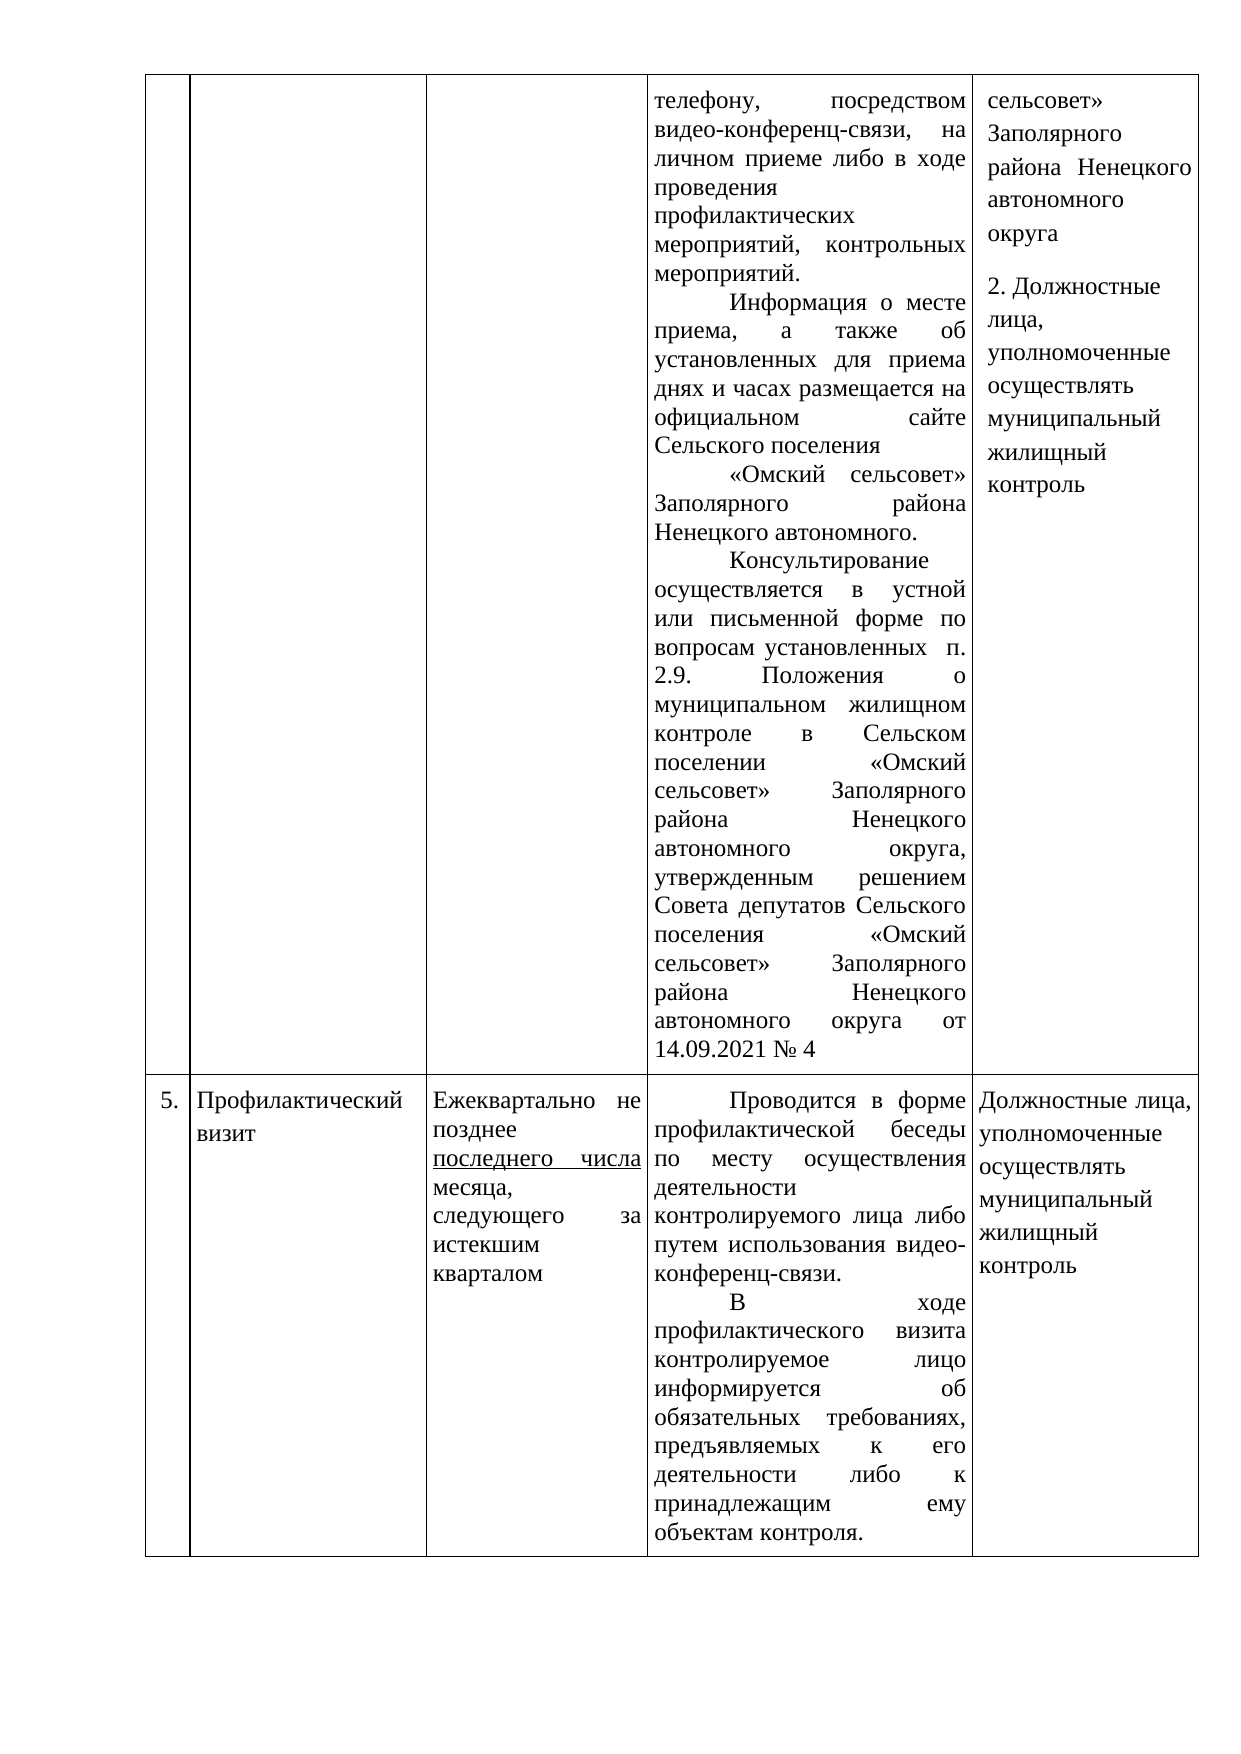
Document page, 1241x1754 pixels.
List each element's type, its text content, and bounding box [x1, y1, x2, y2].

table_cell Ежеквартально не позднее последнего числа месяца, следующего за истекшим кварталом [427, 1075, 647, 1556]
table_cell [146, 75, 189, 1074]
table_cell телефону, посредством видео-конференц-связи, на личном приеме либо в ходе проведения профилактических мероприятий, контрольных мероприятий. Информация о месте приема, а также об установленных для приема днях и часах размещается на официальном сайте Сельского поселения «Омский сельсовет» Заполярного района Ненецкого автономного. Консультирование осуществляется в устной или письменной форме по вопросам установленных п. 2.9. Положения о муниципальном жилищном контроле в Сельском поселении «Омский сельсовет» Заполярного района Ненецкого автономного округа, утвержденным решением Совета депутатов Сельского поселения «Омский сельсовет» Заполярного района Ненецкого автономного округа от 14.09.2021 № 4 [648, 75, 972, 1074]
table_cell Проводится в форме профилактической беседы по месту осуществления деятельности контролируемого лица либо путем использования видео-конференц-связи. В ходе профилактического визита контролируемое лицо информируется об обязательных требованиях, предъявляемых к его деятельности либо к принадлежащим ему объектам контроля. [648, 1075, 972, 1556]
table_cell [427, 75, 647, 1074]
table_cell Должностные лица, уполномоченные осуществлять муниципальный жилищный контроль [973, 1075, 1198, 1556]
table_cell сельсовет» Заполярного района Ненецкого автономного округа 2. Должностные лица, уполномоченные осуществлять муниципальный жилищный контроль [973, 75, 1198, 1074]
table_cell 5. [146, 1075, 189, 1556]
table_cell [191, 75, 426, 1074]
table_cell Профилактический визит [191, 1075, 426, 1556]
